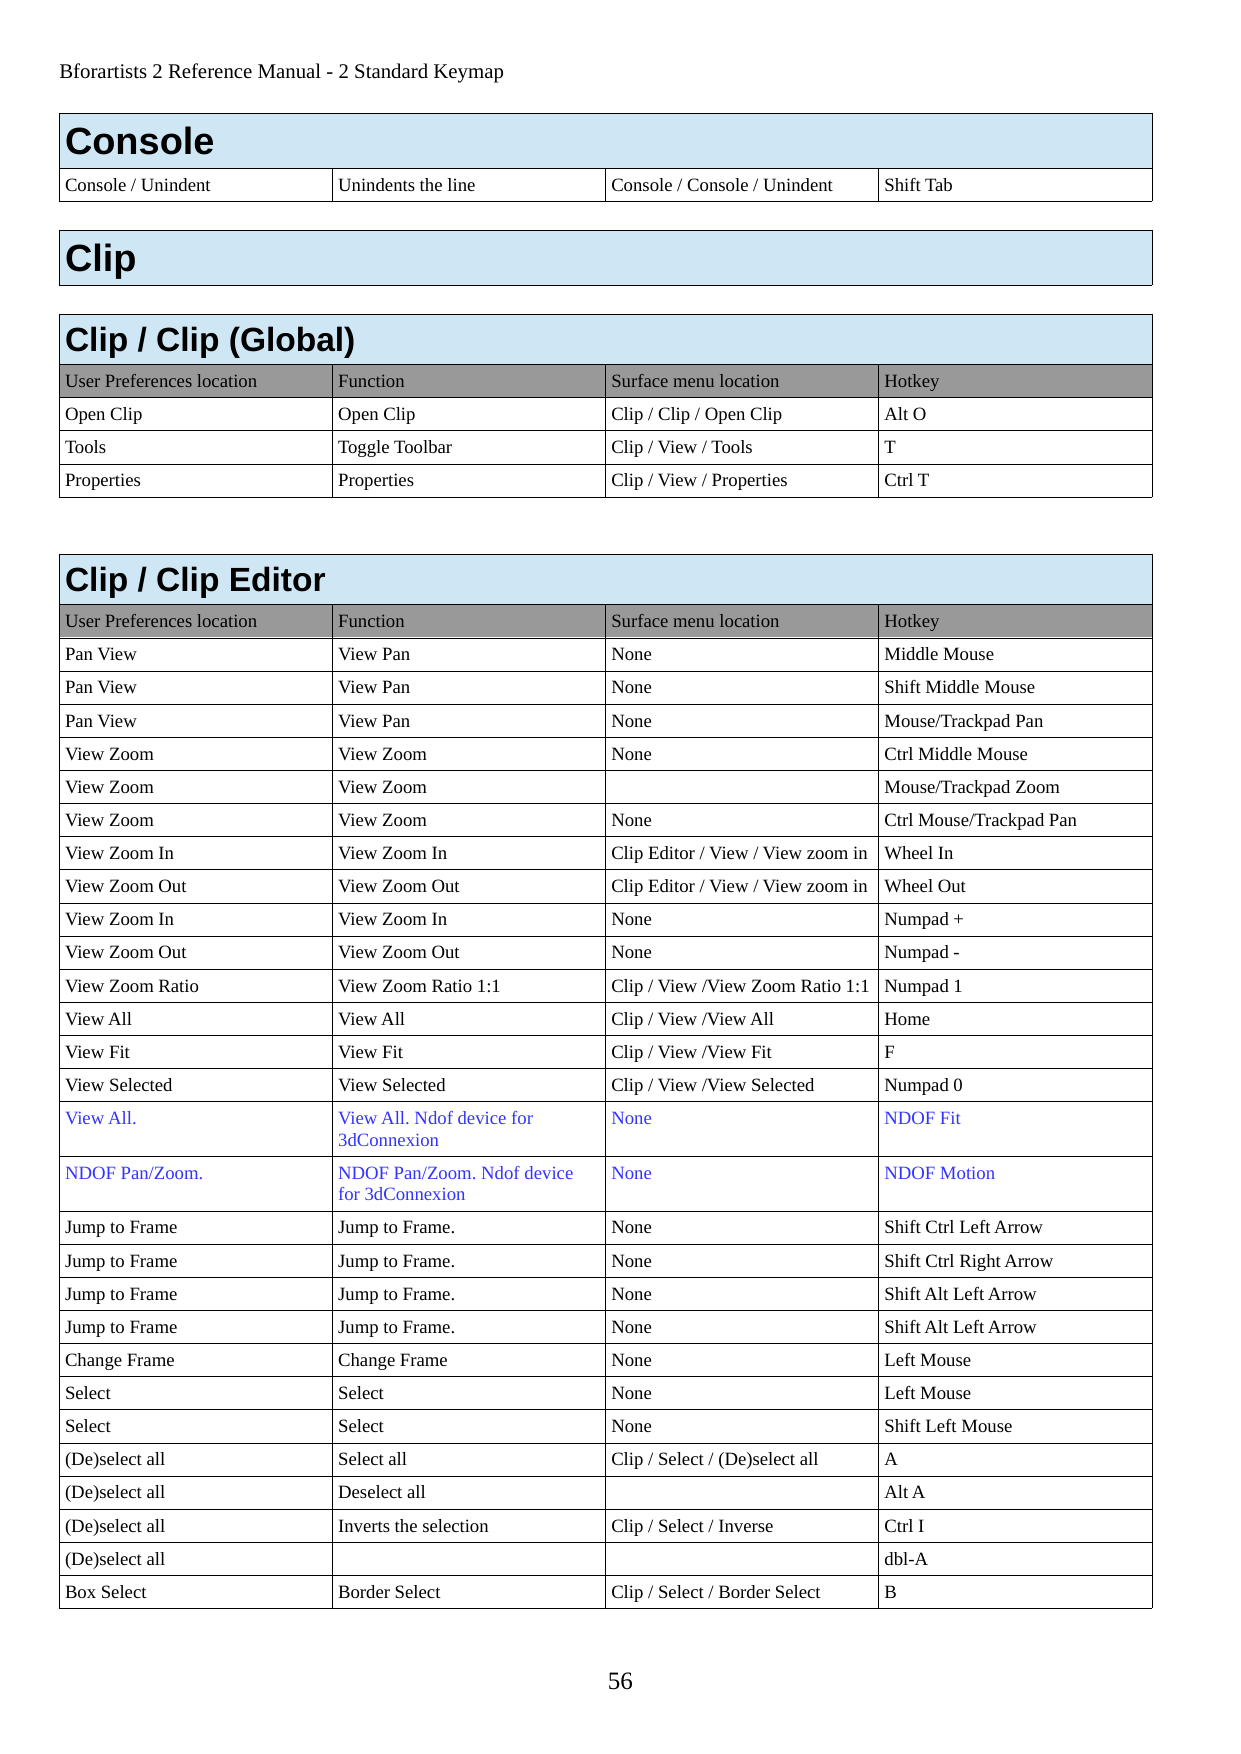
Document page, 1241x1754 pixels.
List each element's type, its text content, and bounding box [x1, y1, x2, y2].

table_cell Select [333, 1377, 605, 1409]
table_cell [606, 1477, 878, 1509]
table_cell Hotkey [879, 605, 1152, 637]
table_cell Wheel In [879, 837, 1152, 869]
table_cell None [606, 1344, 878, 1376]
table_cell B [879, 1576, 1152, 1608]
table_cell View Pan [333, 672, 605, 704]
table_cell (De)select all [60, 1510, 332, 1542]
table_cell None [606, 937, 878, 969]
table_cell Clip Editor / View / View zoom in [606, 870, 878, 902]
table_cell Shift Middle Mouse [879, 672, 1152, 704]
table_cell View Selected [60, 1069, 332, 1101]
table_cell View Selected [333, 1069, 605, 1101]
table_cell View Fit [333, 1036, 605, 1068]
table_cell Clip / Clip / Open Clip [606, 398, 878, 430]
table_cell View Zoom Ratio [60, 970, 332, 1002]
table_cell NDOF Pan/Zoom. [60, 1157, 332, 1211]
table_cell View Zoom Out [333, 870, 605, 902]
table_cell A [879, 1444, 1152, 1476]
table_cell None [606, 1245, 878, 1277]
table_cell Numpad 1 [879, 970, 1152, 1002]
table_cell View Zoom In [60, 837, 332, 869]
table_cell [333, 1543, 605, 1575]
table_cell Wheel Out [879, 870, 1152, 902]
table_cell View Fit [60, 1036, 332, 1068]
table_cell View All. [60, 1102, 332, 1156]
table_cell Select [333, 1410, 605, 1442]
table_cell Clip / View /View Zoom Ratio 1:1 [606, 970, 878, 1002]
table_cell Jump to Frame [60, 1311, 332, 1343]
table_cell View Zoom [60, 771, 332, 803]
table_cell Shift Alt Left Arrow [879, 1311, 1152, 1343]
table_cell Clip / Select / Inverse [606, 1510, 878, 1542]
table_cell Left Mouse [879, 1344, 1152, 1376]
table_cell None [606, 639, 878, 671]
table_cell [606, 1543, 878, 1575]
table_cell Function [333, 365, 605, 397]
table_cell Clip / View /View All [606, 1003, 878, 1035]
table_cell View All. Ndof device for 3dConnexion [333, 1102, 605, 1156]
table_cell Ctrl Middle Mouse [879, 738, 1152, 770]
table_cell None [606, 904, 878, 936]
table_cell Tools [60, 431, 332, 463]
table_cell View Zoom [60, 804, 332, 836]
table_cell Toggle Toolbar [333, 431, 605, 463]
table_header Console [60, 114, 1152, 168]
table_cell Pan View [60, 672, 332, 704]
table_cell Shift Left Mouse [879, 1410, 1152, 1442]
table_cell Pan View [60, 705, 332, 737]
table_cell Border Select [333, 1576, 605, 1608]
table_cell View All [333, 1003, 605, 1035]
table_cell [606, 771, 878, 803]
table_cell View Pan [333, 705, 605, 737]
table_cell Jump to Frame. [333, 1311, 605, 1343]
table_cell Hotkey [879, 365, 1152, 397]
table_cell Open Clip [333, 398, 605, 430]
table_cell Numpad + [879, 904, 1152, 936]
table_cell Alt A [879, 1477, 1152, 1509]
table_cell Shift Ctrl Left Arrow [879, 1212, 1152, 1244]
table_cell View Zoom [60, 738, 332, 770]
table_cell (De)select all [60, 1477, 332, 1509]
table_cell View Zoom In [333, 837, 605, 869]
table_cell Jump to Frame. [333, 1278, 605, 1310]
table_cell View Zoom In [333, 904, 605, 936]
table_cell None [606, 1212, 878, 1244]
table_cell Clip / View / Properties [606, 465, 878, 497]
table_cell User Preferences location [60, 365, 332, 397]
table_cell View All [60, 1003, 332, 1035]
table_cell Clip / Select / (De)select all [606, 1444, 878, 1476]
table_cell Clip / View /View Selected [606, 1069, 878, 1101]
table_cell View Pan [333, 639, 605, 671]
table_cell Numpad - [879, 937, 1152, 969]
table_cell Home [879, 1003, 1152, 1035]
table_cell NDOF Fit [879, 1102, 1152, 1156]
table_cell Middle Mouse [879, 639, 1152, 671]
table_cell Jump to Frame [60, 1278, 332, 1310]
table_cell Mouse/Trackpad Zoom [879, 771, 1152, 803]
table_header Clip / Clip (Global) [60, 315, 1152, 364]
table_cell None [606, 1157, 878, 1211]
table_cell None [606, 672, 878, 704]
table_cell Clip Editor / View / View zoom in [606, 837, 878, 869]
table_cell None [606, 804, 878, 836]
table_cell Console / Console / Unindent [606, 169, 878, 201]
table_cell View Zoom [333, 804, 605, 836]
table_cell (De)select all [60, 1444, 332, 1476]
table_cell dbl-A [879, 1543, 1152, 1575]
table_cell Ctrl I [879, 1510, 1152, 1542]
table_cell Numpad 0 [879, 1069, 1152, 1101]
table_cell None [606, 1278, 878, 1310]
table_cell Left Mouse [879, 1377, 1152, 1409]
table_cell Jump to Frame. [333, 1245, 605, 1277]
table_cell Clip / View / Tools [606, 431, 878, 463]
table_cell Alt O [879, 398, 1152, 430]
table_cell None [606, 1102, 878, 1156]
table_cell T [879, 431, 1152, 463]
table_cell View Zoom Out [333, 937, 605, 969]
table_cell (De)select all [60, 1543, 332, 1575]
table_cell None [606, 1311, 878, 1343]
table_cell Properties [333, 465, 605, 497]
table_cell Pan View [60, 639, 332, 671]
table_cell View Zoom Out [60, 937, 332, 969]
table_cell Unindents the line [333, 169, 605, 201]
table_cell Box Select [60, 1576, 332, 1608]
table_cell Open Clip [60, 398, 332, 430]
table_cell Shift Tab [879, 169, 1152, 201]
table_cell Deselect all [333, 1477, 605, 1509]
table_cell Function [333, 605, 605, 637]
table_cell F [879, 1036, 1152, 1068]
table_cell Surface menu location [606, 365, 878, 397]
table_cell Shift Ctrl Right Arrow [879, 1245, 1152, 1277]
table_cell NDOF Pan/Zoom. Ndof device for 3dConnexion [333, 1157, 605, 1211]
table_cell Change Frame [333, 1344, 605, 1376]
table_cell Inverts the selection [333, 1510, 605, 1542]
table_cell Console / Unindent [60, 169, 332, 201]
table_cell Clip / Select / Border Select [606, 1576, 878, 1608]
table_cell Properties [60, 465, 332, 497]
table_cell Jump to Frame [60, 1245, 332, 1277]
table_cell Select [60, 1410, 332, 1442]
table_cell None [606, 705, 878, 737]
table_cell Jump to Frame [60, 1212, 332, 1244]
table_cell None [606, 1410, 878, 1442]
table_cell View Zoom Ratio 1:1 [333, 970, 605, 1002]
table_cell Mouse/Trackpad Pan [879, 705, 1152, 737]
table_cell View Zoom [333, 738, 605, 770]
table_cell View Zoom In [60, 904, 332, 936]
table_cell Clip / View /View Fit [606, 1036, 878, 1068]
table_cell View Zoom Out [60, 870, 332, 902]
table_cell None [606, 738, 878, 770]
table_cell Change Frame [60, 1344, 332, 1376]
table_header Clip [60, 231, 1152, 285]
table_cell Select all [333, 1444, 605, 1476]
table_header Clip / Clip Editor [60, 555, 1152, 604]
table_cell Shift Alt Left Arrow [879, 1278, 1152, 1310]
table_cell User Preferences location [60, 605, 332, 637]
table_cell Surface menu location [606, 605, 878, 637]
table_cell NDOF Motion [879, 1157, 1152, 1211]
table_cell None [606, 1377, 878, 1409]
table_cell Select [60, 1377, 332, 1409]
table_cell Jump to Frame. [333, 1212, 605, 1244]
table_cell Ctrl T [879, 465, 1152, 497]
table_cell View Zoom [333, 771, 605, 803]
table_cell Ctrl Mouse/Trackpad Pan [879, 804, 1152, 836]
